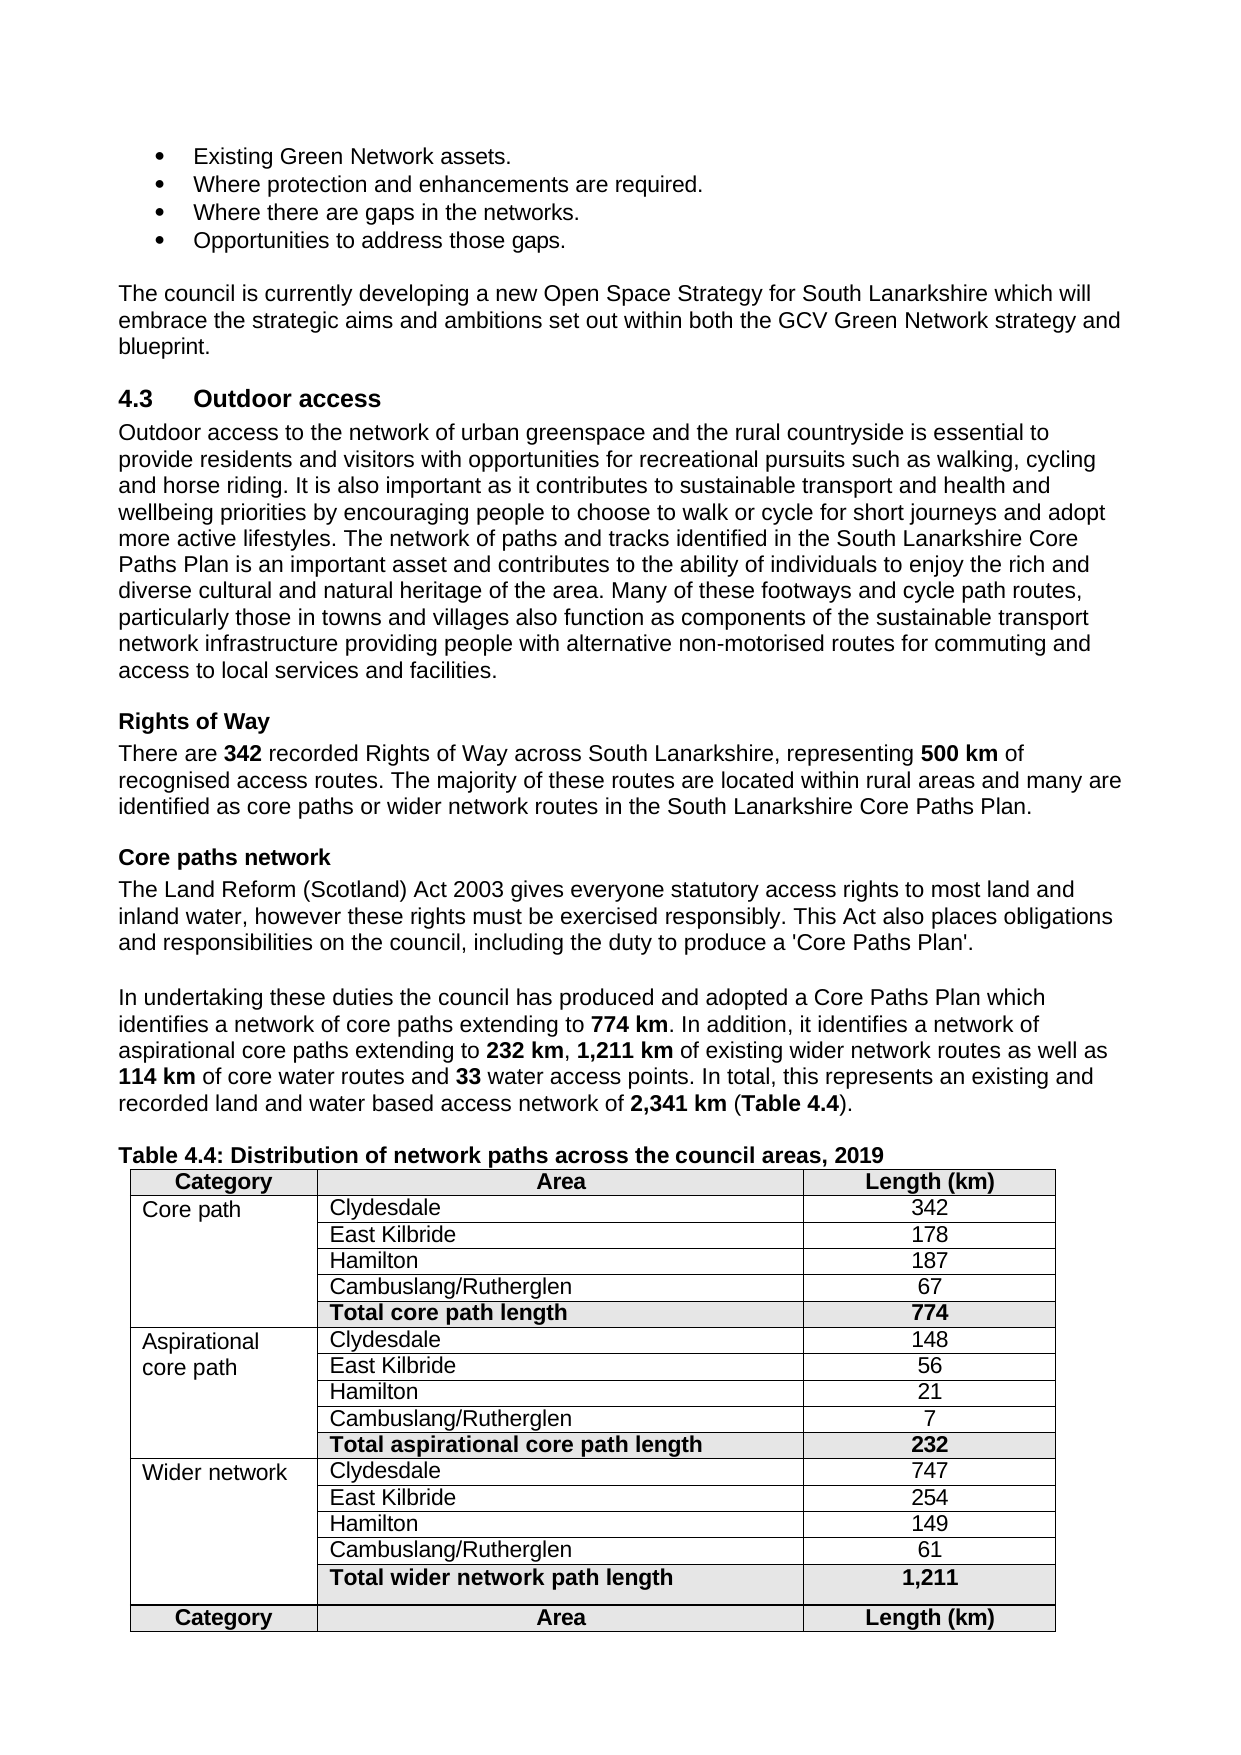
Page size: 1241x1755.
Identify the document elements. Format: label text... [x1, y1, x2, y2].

table_cell 148 [804, 1328, 1055, 1353]
text Outdoor access to the network of urban greenspace and the rural countryside is essential to provide residents and visitors with opportunities for recreational pursuits such as walking, cycling and horse riding. It is also important as it contributes to sustainable transport and health and wellbeing priorities by encouraging people to choose to walk or cycle for short journeys and adopt more active lifestyles. The network of paths and tracks identified in the South Lanarkshire Core Paths Plan is an important asset and contributes to the ability of individuals to enjoy the rich and diverse cultural and natural heritage of the area. Many of these footways and cycle path routes, particularly those in towns and villages also function as components of the sustainable transport network infrastructure providing people with alternative non-motorised routes for commuting and access to local services and facilities. [118, 419, 1118, 683]
text The Land Reform (Scotland) Act 2003 gives everyone statutory access rights to most land and inland water, however these rights must be exercised responsibly. This Act also places obligations and responsibilities on the council, including the duty to produce a 'Core Paths Plan'. [118, 876, 1118, 956]
table_header Length (km) [804, 1170, 1055, 1195]
table_cell Total core path length [318, 1302, 803, 1327]
table_cell Cambuslang/Rutherglen [318, 1538, 803, 1563]
table_cell 1,211 [804, 1565, 1055, 1604]
table_header Area [318, 1170, 803, 1195]
table_cell 7 [804, 1407, 1055, 1432]
table_header Category [131, 1170, 317, 1195]
table_cell 747 [804, 1459, 1055, 1484]
table_cell Total aspirational core path length [318, 1433, 803, 1458]
table_cell Cambuslang/Rutherglen [318, 1275, 803, 1301]
text In undertaking these duties the council has produced and adopted a Core Paths Plan which identifies a network of core paths extending to 774 km. In addition, it identifies a network of aspirational core paths extending to 232 km, 1,211 km of existing wider network routes as well as 114 km of core water routes and 33 water access points. In total, this represents an existing and recorded land and water based access network of 2,341 km (Table 4.4). [118, 984, 1118, 1116]
table_cell East Kilbride [318, 1223, 803, 1248]
table_cell East Kilbride [318, 1486, 803, 1511]
table_cell 254 [804, 1486, 1055, 1511]
table_cell Clydesdale [318, 1328, 803, 1353]
table_cell 61 [804, 1538, 1055, 1563]
table_cell Wider network [131, 1459, 317, 1604]
table_cell 21 [804, 1381, 1055, 1406]
subtitle Rights of Way [118, 708, 1196, 734]
table_header Area [318, 1606, 803, 1631]
table_cell 187 [804, 1249, 1055, 1274]
table_cell Clydesdale [318, 1196, 803, 1222]
table_header Category [131, 1606, 317, 1631]
table_cell Clydesdale [318, 1459, 803, 1484]
subtitle Core paths network [118, 844, 1196, 870]
table_cell Total wider network path length [318, 1565, 803, 1604]
table_header Length (km) [804, 1606, 1055, 1631]
list Existing Green Network assets. [156, 142, 1196, 170]
table_cell Core path [131, 1196, 317, 1327]
text The council is currently developing a new Open Space Strategy for South Lanarkshire which will embrace the strategic aims and ambitions set out within both the GCV Green Network strategy and blueprint. [118, 280, 1122, 359]
list Opportunities to address those gaps. [156, 226, 1196, 254]
subtitle Outdoor access [118, 384, 1196, 413]
table_cell Hamilton [318, 1381, 803, 1406]
table_cell 774 [804, 1302, 1055, 1327]
subtitle Table 4.4: Distribution of network paths across the council areas, 2019 [118, 1142, 1196, 1168]
table_cell 232 [804, 1433, 1055, 1458]
list Where protection and enhancements are required. [156, 170, 1196, 198]
table_cell 178 [804, 1223, 1055, 1248]
table_cell 67 [804, 1275, 1055, 1301]
table_cell 149 [804, 1512, 1055, 1537]
table_cell 342 [804, 1196, 1055, 1222]
table_cell Aspirational core path [131, 1328, 317, 1458]
list Where there are gaps in the networks. [156, 198, 1196, 226]
text There are 342 recorded Rights of Way across South Lanarkshire, representing 500 km of recognised access routes. The majority of these routes are located within rural areas and many are identified as core paths or wider network routes in the South Lanarkshire Core Paths Plan. [118, 740, 1122, 819]
table_cell 56 [804, 1354, 1055, 1379]
table_cell Hamilton [318, 1512, 803, 1537]
table_cell East Kilbride [318, 1354, 803, 1379]
table_cell Cambuslang/Rutherglen [318, 1407, 803, 1432]
table_cell Hamilton [318, 1249, 803, 1274]
